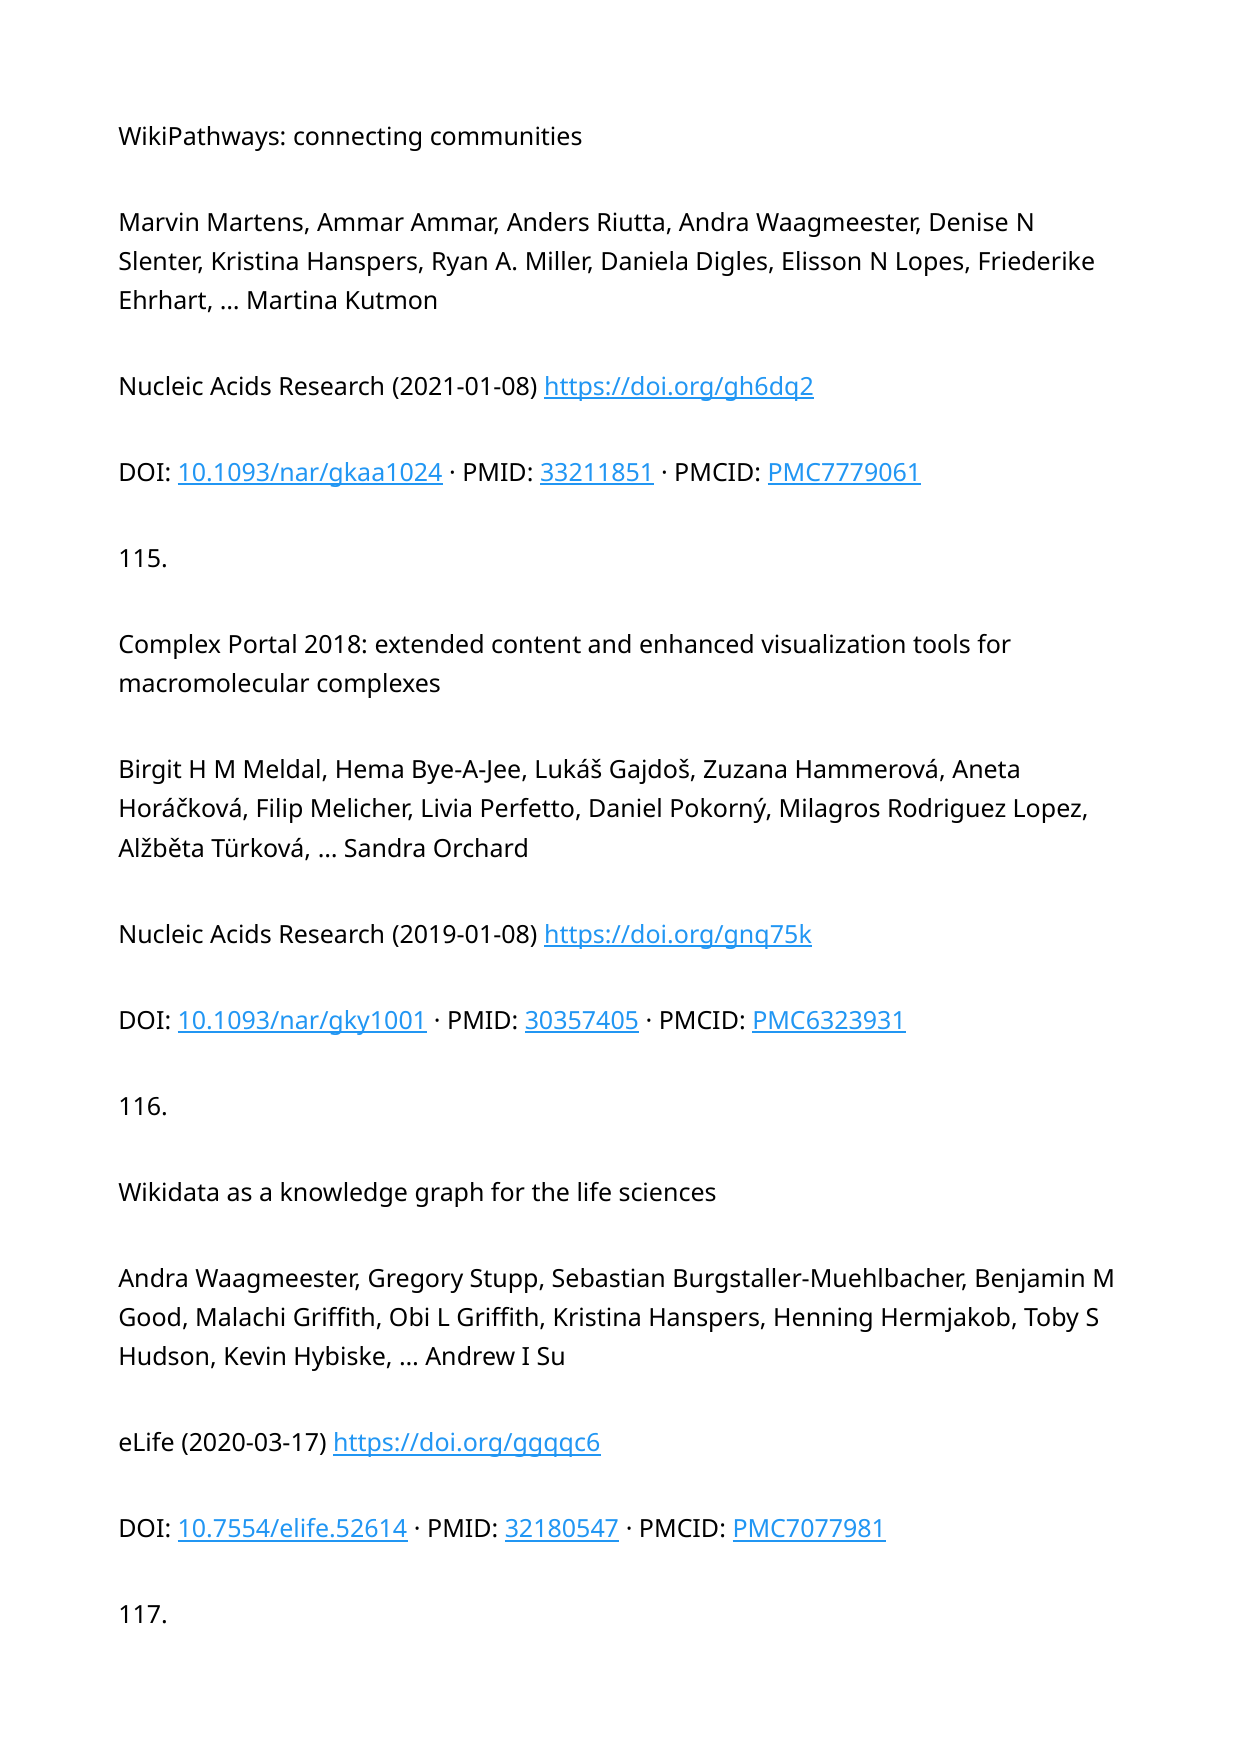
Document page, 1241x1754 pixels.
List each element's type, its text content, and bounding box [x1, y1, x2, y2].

text 116. [118, 1088, 1122, 1122]
text 115. [118, 541, 1122, 575]
text Andra Waagmeester, Gregory Stupp, Sebastian Burgstaller-Muehlbacher, Benjamin M Good, Malachi Griffith, Obi L Griffith, Kristina Hanspers, Henning Hermjakob, Toby S Hudson, Kevin Hybiske, … Andrew I Su [118, 1260, 1122, 1373]
text Birgit H M Meldal, Hema Bye-A-Jee, Lukáš Gajdoš, Zuzana Hammerová, Aneta Horáčková, Filip Melicher, Livia Perfetto, Daniel Pokorný, Milagros Rodriguez Lopez, Alžběta Türková, … Sandra Orchard [118, 752, 1122, 864]
text Nucleic Acids Research (2021-01-08) https://doi.org/gh6dq2 [118, 368, 1122, 403]
text 117. [118, 1597, 1122, 1631]
text Wikidata as a knowledge graph for the life sciences [118, 1174, 1122, 1208]
text eLife (2020-03-17) https://doi.org/ggqqc6 [118, 1425, 1122, 1459]
text Marvin Martens, Ammar Ammar, Anders Riutta, Andra Waagmeester, Denise N Slenter, Kristina Hanspers, Ryan A. Miller, Daniela Digles, Elisson N Lopes, Friederike Ehrhart, … Martina Kutmon [118, 204, 1122, 317]
text WikiPathways: connecting communities [118, 118, 1122, 152]
text DOI: 10.1093/nar/gkaa1024 · PMID: 33211851 · PMCID: PMC7779061 [118, 454, 1122, 489]
text DOI: 10.1093/nar/gky1001 · PMID: 30357405 · PMCID: PMC6323931 [118, 1002, 1122, 1036]
text Complex Portal 2018: extended content and enhanced visualization tools for macromolecular complexes [118, 627, 1122, 700]
text Nucleic Acids Research (2019-01-08) https://doi.org/gnq75k [118, 916, 1122, 950]
text DOI: 10.7554/elife.52614 · PMID: 32180547 · PMCID: PMC7077981 [118, 1511, 1122, 1545]
